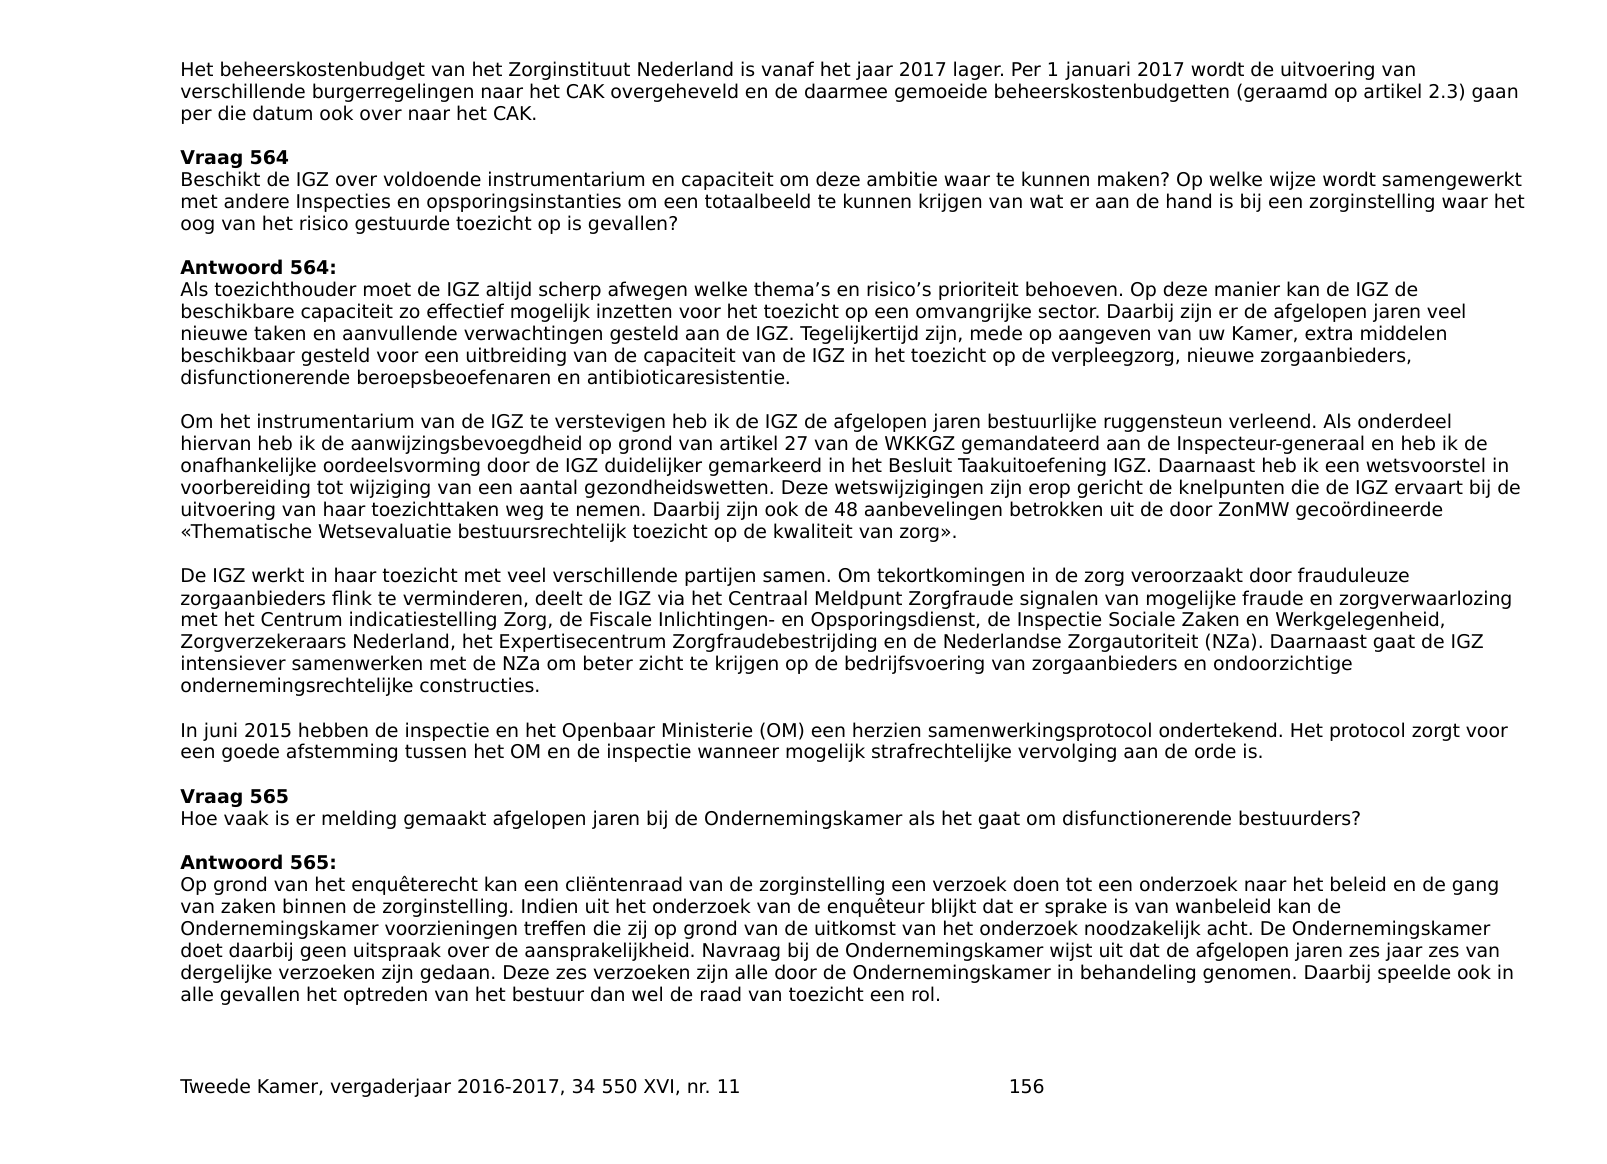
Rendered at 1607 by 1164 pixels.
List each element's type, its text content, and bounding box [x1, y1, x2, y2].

text Antwoord 565: [180, 852, 1529, 874]
text Vraag 565 [180, 786, 1529, 808]
text Vraag 564 [180, 147, 1529, 169]
text De IGZ werkt in haar toezicht met veel verschillende partijen samen. Om tekortkomingen in de zorg veroorzaakt door frauduleuze zorgaanbieders flink te verminderen, deelt de IGZ via het Centraal Meldpunt Zorgfraude signalen van mogelijke fraude en zorgverwaarlozing met het Centrum indicatiestelling Zorg, de Fiscale Inlichtingen- en Opsporingsdienst, de Inspectie Sociale Zaken en Werkgelegenheid, Zorgverzekeraars Nederland, het Expertisecentrum Zorgfraudebestrijding en de Nederlandse Zorgautoriteit (NZa). Daarnaast gaat de IGZ intensiever samenwerken met de NZa om beter zicht te krijgen op de bedrijfsvoering van zorgaanbieders en ondoorzichtige ondernemingsrechtelijke constructies. [180, 565, 1529, 697]
text Het beheerskostenbudget van het Zorginstituut Nederland is vanaf het jaar 2017 lager. Per 1 januari 2017 wordt de uitvoering van verschillende burgerregelingen naar het CAK overgeheveld en de daarmee gemoeide beheerskostenbudgetten (geraamd op artikel 2.3) gaan per die datum ook over naar het CAK. [180, 59, 1529, 125]
text Hoe vaak is er melding gemaakt afgelopen jaren bij de Ondernemingskamer als het gaat om disfunctionerende bestuurders? [180, 808, 1529, 829]
text Op grond van het enquêterecht kan een cliëntenraad van de zorginstelling een verzoek doen tot een onderzoek naar het beleid en de gang van zaken binnen de zorginstelling. Indien uit het onderzoek van de enquêteur blijkt dat er sprake is van wanbeleid kan de Ondernemingskamer voorzieningen treffen die zij op grond van de uitkomst van het onderzoek noodzakelijk acht. De Ondernemingskamer doet daarbij geen uitspraak over de aansprakelijkheid. Navraag bij de Ondernemingskamer wijst uit dat de afgelopen jaren zes jaar zes van dergelijke verzoeken zijn gedaan. Deze zes verzoeken zijn alle door de Ondernemingskamer in behandeling genomen. Daarbij speelde ook in alle gevallen het optreden van het bestuur dan wel de raad van toezicht een rol. [180, 874, 1529, 1006]
text Beschikt de IGZ over voldoende instrumentarium en capaciteit om deze ambitie waar te kunnen maken? Op welke wijze wordt samengewerkt met andere Inspecties en opsporingsinstanties om een totaalbeeld te kunnen krijgen van wat er aan de hand is bij een zorginstelling waar het oog van het risico gestuurde toezicht op is gevallen? [180, 169, 1529, 235]
text Om het instrumentarium van de IGZ te verstevigen heb ik de IGZ de afgelopen jaren bestuurlijke ruggensteun verleend. Als onderdeel hiervan heb ik de aanwijzingsbevoegdheid op grond van artikel 27 van de WKKGZ gemandateerd aan de Inspecteur-generaal en heb ik de onafhankelijke oordeelsvorming door de IGZ duidelijker gemarkeerd in het Besluit Taakuitoefening IGZ. Daarnaast heb ik een wetsvoorstel in voorbereiding tot wijziging van een aantal gezondheidswetten. Deze wetswijzigingen zijn erop gericht de knelpunten die de IGZ ervaart bij de uitvoering van haar toezichttaken weg te nemen. Daarbij zijn ook de 48 aanbevelingen betrokken uit de door ZonMW gecoördineerde «Thematische Wetsevaluatie bestuursrechtelijk toezicht op de kwaliteit van zorg». [180, 411, 1529, 543]
text Antwoord 564: [180, 257, 1529, 279]
text Als toezichthouder moet de IGZ altijd scherp afwegen welke thema’s en risico’s prioriteit behoeven. Op deze manier kan de IGZ de beschikbare capaciteit zo effectief mogelijk inzetten voor het toezicht op een omvangrijke sector. Daarbij zijn er de afgelopen jaren veel nieuwe taken en aanvullende verwachtingen gesteld aan de IGZ. Tegelijkertijd zijn, mede op aangeven van uw Kamer, extra middelen beschikbaar gesteld voor een uitbreiding van de capaciteit van de IGZ in het toezicht op de verpleegzorg, nieuwe zorgaanbieders, disfunctionerende beroepsbeoefenaren en antibioticaresistentie. [180, 279, 1529, 389]
text In juni 2015 hebben de inspectie en het Openbaar Ministerie (OM) een herzien samenwerkingsprotocol ondertekend. Het protocol zorgt voor een goede afstemming tussen het OM en de inspectie wanneer mogelijk strafrechtelijke vervolging aan de orde is. [180, 719, 1529, 763]
